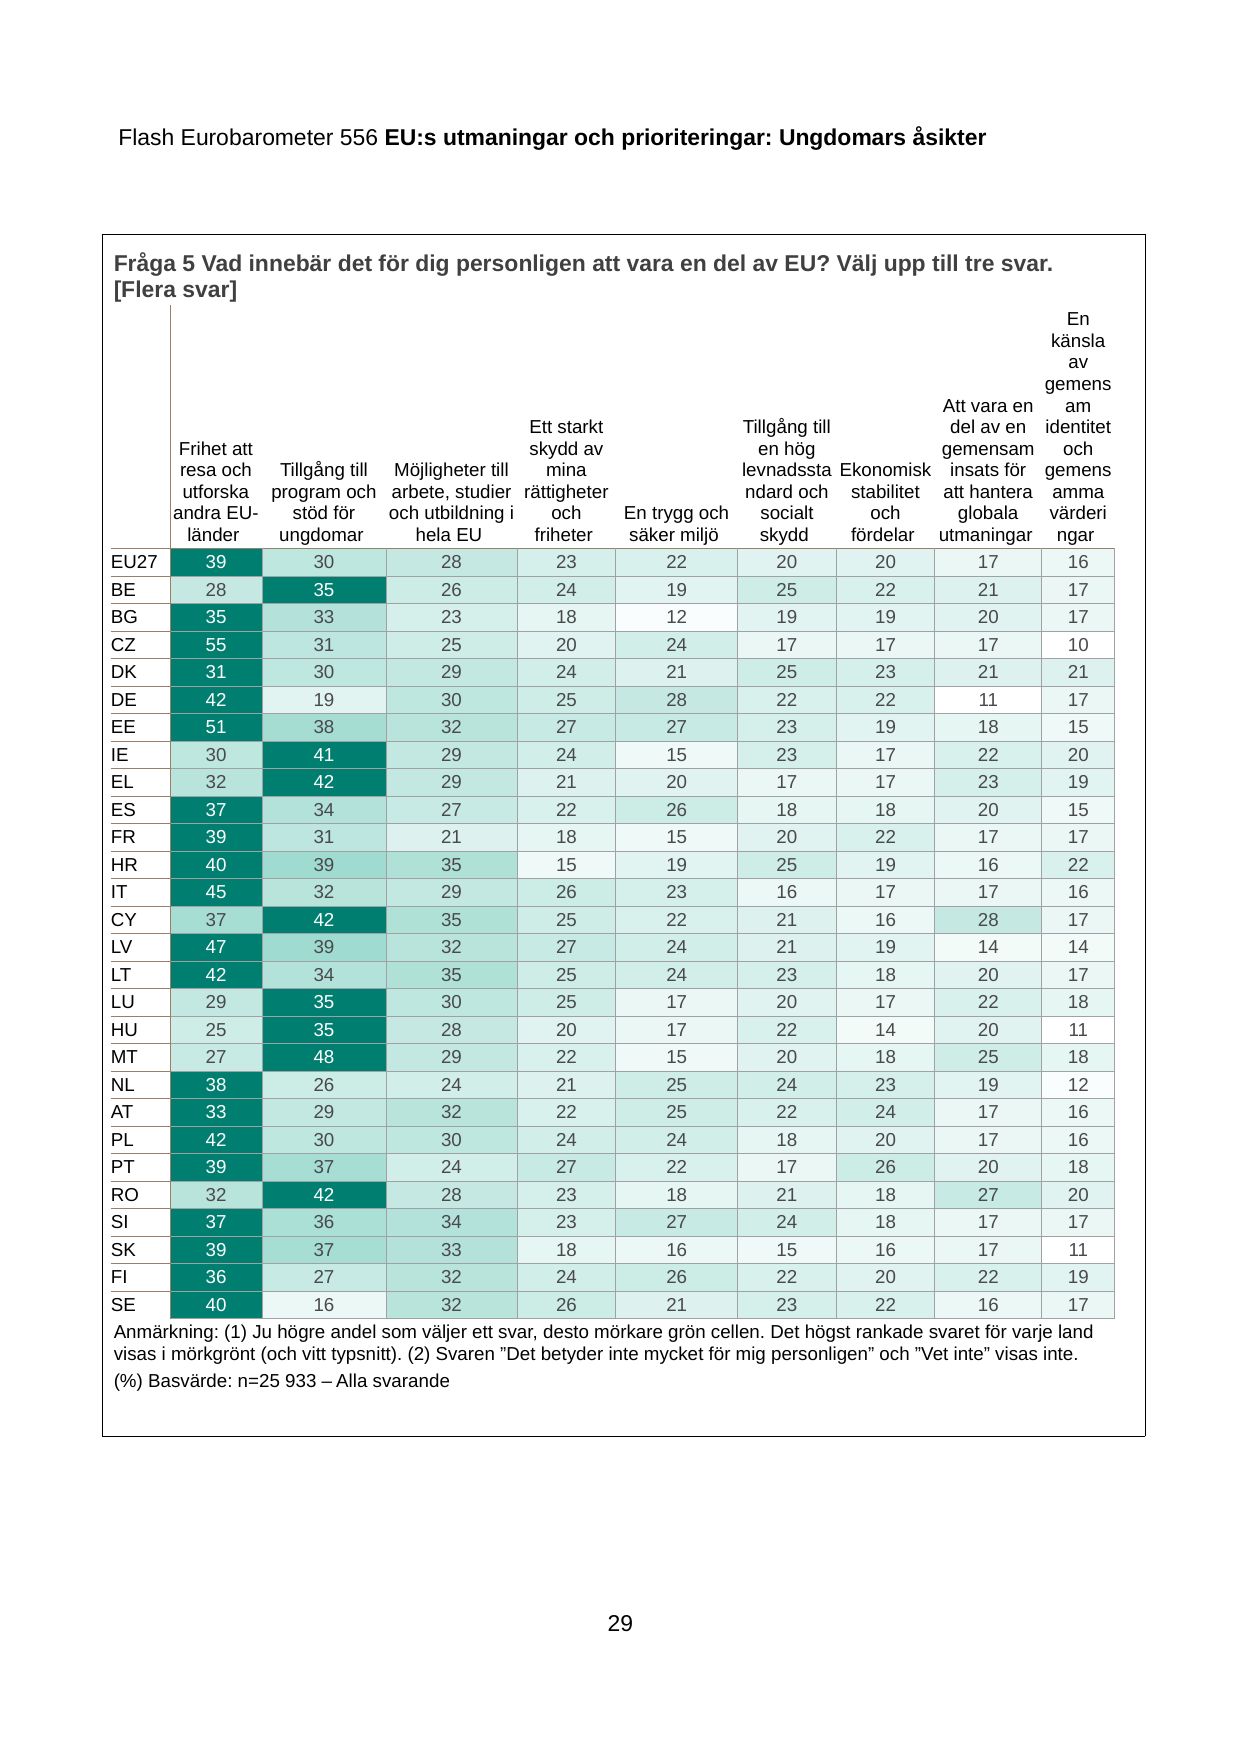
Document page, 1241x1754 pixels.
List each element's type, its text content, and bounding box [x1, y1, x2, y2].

table_cell 40 [171, 852, 262, 878]
table_cell 22 [837, 577, 934, 603]
table_cell 14 [1042, 934, 1114, 961]
table_cell 42 [171, 962, 262, 988]
table_cell 34 [263, 797, 386, 823]
table_cell 22 [935, 742, 1041, 768]
table_cell Anmärkning: (1) Ju högre andel som väljer ett svar, desto mörkare grön cellen. Det högst rankade svaret för varje land visas i mörkgrönt (och vitt typsnitt). (2) Svaren ”Det betyder inte mycket för mig personligen” och ”Vet inte” visas inte. [111, 1318, 1114, 1367]
table_cell 17 [738, 769, 836, 796]
table_cell 24 [518, 577, 615, 603]
table_cell HR [111, 852, 170, 878]
table_cell 25 [518, 989, 615, 1016]
table_cell 24 [387, 1154, 517, 1181]
table_cell 37 [171, 1209, 262, 1236]
table_cell 21 [935, 577, 1041, 603]
table_header Fråga 5 Vad innebär det för dig personligen att vara en del av EU? Välj upp till tre svar. [Flera svar] [111, 243, 1114, 305]
table_cell 24 [518, 1127, 615, 1153]
table_cell 16 [616, 1237, 737, 1263]
table_cell FI [111, 1264, 170, 1291]
table_cell 11 [1042, 1017, 1114, 1043]
table_cell 17 [1042, 962, 1114, 988]
table_cell 22 [738, 1264, 836, 1291]
table_cell 17 [935, 1127, 1041, 1153]
table_cell 21 [518, 1072, 615, 1098]
table_cell LU [111, 989, 170, 1016]
table_cell 21 [518, 769, 615, 796]
table_cell 42 [263, 907, 386, 933]
table_cell 23 [738, 714, 836, 741]
table_cell 33 [263, 604, 386, 631]
table_cell 20 [738, 549, 836, 576]
table_cell 25 [387, 632, 517, 658]
table_cell 18 [616, 1182, 737, 1208]
table_cell ES [111, 797, 170, 823]
table_cell 23 [738, 1292, 836, 1318]
table_cell 22 [935, 989, 1041, 1016]
table_cell 18 [837, 1209, 934, 1236]
table_cell 40 [171, 1292, 262, 1318]
table_cell 20 [837, 1127, 934, 1153]
table_cell 24 [616, 632, 737, 658]
table_cell 27 [616, 714, 737, 741]
table_cell 27 [518, 934, 615, 961]
table_cell 24 [738, 1209, 836, 1236]
table_cell 17 [837, 632, 934, 658]
table_cell 37 [171, 907, 262, 933]
table_cell [111, 305, 170, 548]
table_cell Att vara en del av en gemensam insats för att hantera globala utmaningar [935, 305, 1041, 548]
table_cell 28 [935, 907, 1041, 933]
table_cell (%) Basvärde: n=25 933 – Alla svarande [111, 1367, 1114, 1395]
table_cell 17 [1042, 824, 1114, 851]
table_cell 14 [935, 934, 1041, 961]
table_cell 20 [935, 604, 1041, 631]
table_cell 19 [837, 852, 934, 878]
table_cell 25 [518, 687, 615, 713]
table_cell 20 [935, 1017, 1041, 1043]
table_cell 31 [263, 824, 386, 851]
table_cell 30 [263, 1127, 386, 1153]
table_cell 32 [171, 1182, 262, 1208]
table_cell 22 [518, 1044, 615, 1071]
table_cell 42 [263, 769, 386, 796]
table_cell 17 [837, 879, 934, 906]
table_cell 51 [171, 714, 262, 741]
table_cell 17 [738, 1154, 836, 1181]
table_cell 29 [387, 659, 517, 686]
table_cell 17 [935, 824, 1041, 851]
table_cell 42 [171, 687, 262, 713]
table_cell 23 [616, 879, 737, 906]
table_cell 26 [837, 1154, 934, 1181]
table_cell 15 [616, 824, 737, 851]
table_cell 29 [387, 742, 517, 768]
table_cell 16 [1042, 549, 1114, 576]
table_cell 19 [738, 604, 836, 631]
table_cell 35 [387, 962, 517, 988]
table_cell 30 [387, 1127, 517, 1153]
table_cell 25 [518, 962, 615, 988]
table_cell 24 [387, 1072, 517, 1098]
table_cell 48 [263, 1044, 386, 1071]
table_cell 20 [935, 797, 1041, 823]
table_cell 25 [738, 577, 836, 603]
table_cell 30 [387, 687, 517, 713]
table_cell 18 [518, 604, 615, 631]
table_cell SI [111, 1209, 170, 1236]
table_cell 27 [518, 714, 615, 741]
table_cell 29 [387, 769, 517, 796]
table_cell 27 [935, 1182, 1041, 1208]
table_cell 25 [738, 852, 836, 878]
table_cell 18 [738, 797, 836, 823]
table_cell 29 [387, 1044, 517, 1071]
table_cell 27 [263, 1264, 386, 1291]
table_cell 26 [616, 797, 737, 823]
table_cell 17 [738, 632, 836, 658]
table_cell 30 [387, 989, 517, 1016]
table_cell Ett starkt skydd av mina rättigheter och friheter [517, 305, 615, 548]
table_cell 15 [616, 1044, 737, 1071]
table_cell En trygg och säker miljö [615, 305, 737, 548]
table_cell 30 [263, 659, 386, 686]
table_cell 20 [518, 632, 615, 658]
table_cell 20 [616, 769, 737, 796]
table_cell 24 [616, 934, 737, 961]
table_cell 29 [171, 989, 262, 1016]
table_cell 37 [171, 797, 262, 823]
table_cell 19 [1042, 769, 1114, 796]
table_cell 14 [837, 1017, 934, 1043]
table_cell 42 [171, 1127, 262, 1153]
table_cell FR [111, 824, 170, 851]
table_cell 22 [837, 687, 934, 713]
table_cell 16 [837, 1237, 934, 1263]
table_cell 23 [518, 1182, 615, 1208]
table_cell 31 [171, 659, 262, 686]
table_cell NL [111, 1072, 170, 1098]
table_cell DE [111, 687, 170, 713]
table_cell 16 [1042, 1099, 1114, 1126]
table_cell 21 [738, 907, 836, 933]
table_cell 15 [616, 742, 737, 768]
table_cell 11 [1042, 1237, 1114, 1263]
table_cell 19 [616, 577, 737, 603]
table_cell 18 [837, 962, 934, 988]
table_cell EL [111, 769, 170, 796]
table_cell 18 [1042, 1044, 1114, 1071]
table_cell 25 [616, 1072, 737, 1098]
table_cell 15 [1042, 714, 1114, 741]
table_cell 47 [171, 934, 262, 961]
table_cell CZ [111, 632, 170, 658]
table_cell 25 [935, 1044, 1041, 1071]
table_cell EE [111, 714, 170, 741]
table_cell 24 [616, 962, 737, 988]
table_cell 18 [935, 714, 1041, 741]
table_cell 22 [738, 687, 836, 713]
table_cell 19 [935, 1072, 1041, 1098]
table_cell SK [111, 1237, 170, 1263]
table_cell 17 [1042, 1209, 1114, 1236]
table_cell LT [111, 962, 170, 988]
table_cell 22 [837, 824, 934, 851]
table_cell 17 [935, 1237, 1041, 1263]
table_cell 39 [171, 549, 262, 576]
table_cell Möjligheter till arbete, studier och utbildning i hela EU [386, 305, 517, 548]
table_cell 32 [387, 1264, 517, 1291]
table_cell IT [111, 879, 170, 906]
table_cell 45 [171, 879, 262, 906]
table_cell 18 [837, 1182, 934, 1208]
table_cell 39 [171, 1154, 262, 1181]
table_cell Tillgång till program och stöd för ungdomar [262, 305, 386, 548]
table_cell Frihet att resa och utforska andra EU-länder [171, 305, 262, 548]
table_cell 27 [171, 1044, 262, 1071]
table_cell 23 [518, 1209, 615, 1236]
table_cell 28 [387, 1182, 517, 1208]
table_cell 19 [1042, 1264, 1114, 1291]
table_cell 24 [616, 1127, 737, 1153]
table_cell 33 [171, 1099, 262, 1126]
table_cell 24 [518, 742, 615, 768]
table_cell 24 [518, 1264, 615, 1291]
table_cell BG [111, 604, 170, 631]
table_cell 11 [935, 687, 1041, 713]
table_cell 19 [263, 687, 386, 713]
table_cell 18 [837, 1044, 934, 1071]
table_cell 12 [616, 604, 737, 631]
table_cell 17 [837, 989, 934, 1016]
table_cell 24 [518, 659, 615, 686]
table_cell 29 [387, 879, 517, 906]
table_cell 32 [387, 714, 517, 741]
table_cell 23 [837, 659, 934, 686]
table_cell 41 [263, 742, 386, 768]
table_cell 25 [616, 1099, 737, 1126]
table_cell DK [111, 659, 170, 686]
table_cell 21 [616, 1292, 737, 1318]
table_cell 25 [171, 1017, 262, 1043]
table_cell 25 [518, 907, 615, 933]
table_cell 32 [387, 1099, 517, 1126]
table_cell 23 [738, 962, 836, 988]
table_cell 22 [738, 1017, 836, 1043]
table_cell 19 [837, 604, 934, 631]
table_cell 17 [837, 769, 934, 796]
table_cell 32 [263, 879, 386, 906]
table_cell 19 [837, 714, 934, 741]
table_cell 22 [1042, 852, 1114, 878]
table_cell 16 [1042, 879, 1114, 906]
table_cell 28 [616, 687, 737, 713]
table_cell 23 [518, 549, 615, 576]
table_cell 22 [738, 1099, 836, 1126]
table_cell 23 [837, 1072, 934, 1098]
table_cell 21 [935, 659, 1041, 686]
table_cell 15 [518, 852, 615, 878]
table_cell 18 [1042, 1154, 1114, 1181]
table_cell PT [111, 1154, 170, 1181]
table_cell 17 [616, 1017, 737, 1043]
table_cell 27 [387, 797, 517, 823]
table_cell 24 [738, 1072, 836, 1098]
table_cell 20 [837, 1264, 934, 1291]
table_cell 18 [738, 1127, 836, 1153]
table_cell 32 [171, 769, 262, 796]
table_cell 39 [171, 1237, 262, 1263]
table_cell 18 [1042, 989, 1114, 1016]
table_cell 35 [387, 907, 517, 933]
table_cell SE [111, 1292, 170, 1318]
table_cell 21 [616, 659, 737, 686]
table_cell LV [111, 934, 170, 961]
table_cell 15 [1042, 797, 1114, 823]
table_cell 26 [387, 577, 517, 603]
table_cell 35 [387, 852, 517, 878]
table_cell 32 [387, 1292, 517, 1318]
table_cell 35 [263, 989, 386, 1016]
table_cell 21 [1042, 659, 1114, 686]
table_cell 36 [263, 1209, 386, 1236]
table_cell 17 [1042, 907, 1114, 933]
table_cell 20 [935, 1154, 1041, 1181]
table_cell PL [111, 1127, 170, 1153]
table_cell 26 [263, 1072, 386, 1098]
table_cell 18 [518, 1237, 615, 1263]
table_cell 25 [738, 659, 836, 686]
table_cell 20 [935, 962, 1041, 988]
table_cell 20 [738, 1044, 836, 1071]
table_cell 22 [837, 1292, 934, 1318]
table_cell 26 [518, 1292, 615, 1318]
table_cell 10 [1042, 632, 1114, 658]
table_cell 16 [837, 907, 934, 933]
table_cell 21 [738, 934, 836, 961]
table_cell 22 [616, 1154, 737, 1181]
table_cell 12 [1042, 1072, 1114, 1098]
table_cell 35 [263, 1017, 386, 1043]
table_cell 38 [263, 714, 386, 741]
table_cell 17 [935, 879, 1041, 906]
table_cell 20 [1042, 742, 1114, 768]
table_cell 37 [263, 1237, 386, 1263]
table_cell 20 [738, 824, 836, 851]
table_cell 42 [263, 1182, 386, 1208]
table_cell 27 [518, 1154, 615, 1181]
table_cell 55 [171, 632, 262, 658]
table_cell 17 [935, 1099, 1041, 1126]
table_cell 39 [263, 852, 386, 878]
table_cell En känsla av gemensam identitet och gemensamma värderingar [1041, 305, 1114, 548]
table_cell 23 [738, 742, 836, 768]
table_cell 33 [387, 1237, 517, 1263]
table_cell 17 [1042, 604, 1114, 631]
table_cell 28 [387, 1017, 517, 1043]
table_cell 37 [263, 1154, 386, 1181]
table_cell 36 [171, 1264, 262, 1291]
table_cell 28 [387, 549, 517, 576]
table_cell 28 [171, 577, 262, 603]
table_cell 27 [616, 1209, 737, 1236]
table_cell 26 [518, 879, 615, 906]
table_cell 19 [616, 852, 737, 878]
table_cell MT [111, 1044, 170, 1071]
table_cell 16 [738, 879, 836, 906]
table_cell 24 [837, 1099, 934, 1126]
table_cell 22 [518, 1099, 615, 1126]
table_cell 20 [518, 1017, 615, 1043]
table_cell EU27 [111, 549, 170, 576]
table_cell 38 [171, 1072, 262, 1098]
table_cell 17 [1042, 687, 1114, 713]
table_cell 17 [616, 989, 737, 1016]
table_cell 22 [935, 1264, 1041, 1291]
table_cell 20 [837, 549, 934, 576]
table_cell 17 [935, 549, 1041, 576]
table_cell 30 [171, 742, 262, 768]
table_cell 20 [1042, 1182, 1114, 1208]
table_cell 32 [387, 934, 517, 961]
table_cell 22 [616, 907, 737, 933]
table_cell 17 [1042, 1292, 1114, 1318]
table_cell Tillgång till en hög levnadsstandard och socialt skydd [737, 305, 836, 548]
table_cell 16 [935, 852, 1041, 878]
table_cell 16 [935, 1292, 1041, 1318]
table_cell RO [111, 1182, 170, 1208]
table_cell 30 [263, 549, 386, 576]
table_cell Ekonomisk stabilitet och fördelar [836, 305, 934, 548]
table_cell CY [111, 907, 170, 933]
table_cell 22 [616, 549, 737, 576]
table_cell 26 [616, 1264, 737, 1291]
table_cell IE [111, 742, 170, 768]
table_cell 35 [171, 604, 262, 631]
table_cell 21 [738, 1182, 836, 1208]
table_cell 20 [738, 989, 836, 1016]
table_cell 18 [837, 797, 934, 823]
table_cell 35 [263, 577, 386, 603]
table_cell 21 [387, 824, 517, 851]
table_cell 39 [263, 934, 386, 961]
table_cell HU [111, 1017, 170, 1043]
table_cell 17 [1042, 577, 1114, 603]
table_cell 17 [837, 742, 934, 768]
table_cell 29 [263, 1099, 386, 1126]
table_cell 34 [263, 962, 386, 988]
table_cell 22 [518, 797, 615, 823]
table_cell 31 [263, 632, 386, 658]
table_cell 17 [935, 1209, 1041, 1236]
table_cell AT [111, 1099, 170, 1126]
table_cell 34 [387, 1209, 517, 1236]
table_cell 16 [1042, 1127, 1114, 1153]
table_cell 23 [387, 604, 517, 631]
table_cell 18 [518, 824, 615, 851]
table_cell 16 [263, 1292, 386, 1318]
table_cell 17 [935, 632, 1041, 658]
table_cell BE [111, 577, 170, 603]
table_cell 19 [837, 934, 934, 961]
table_cell 39 [171, 824, 262, 851]
table_cell 15 [738, 1237, 836, 1263]
table_cell 23 [935, 769, 1041, 796]
